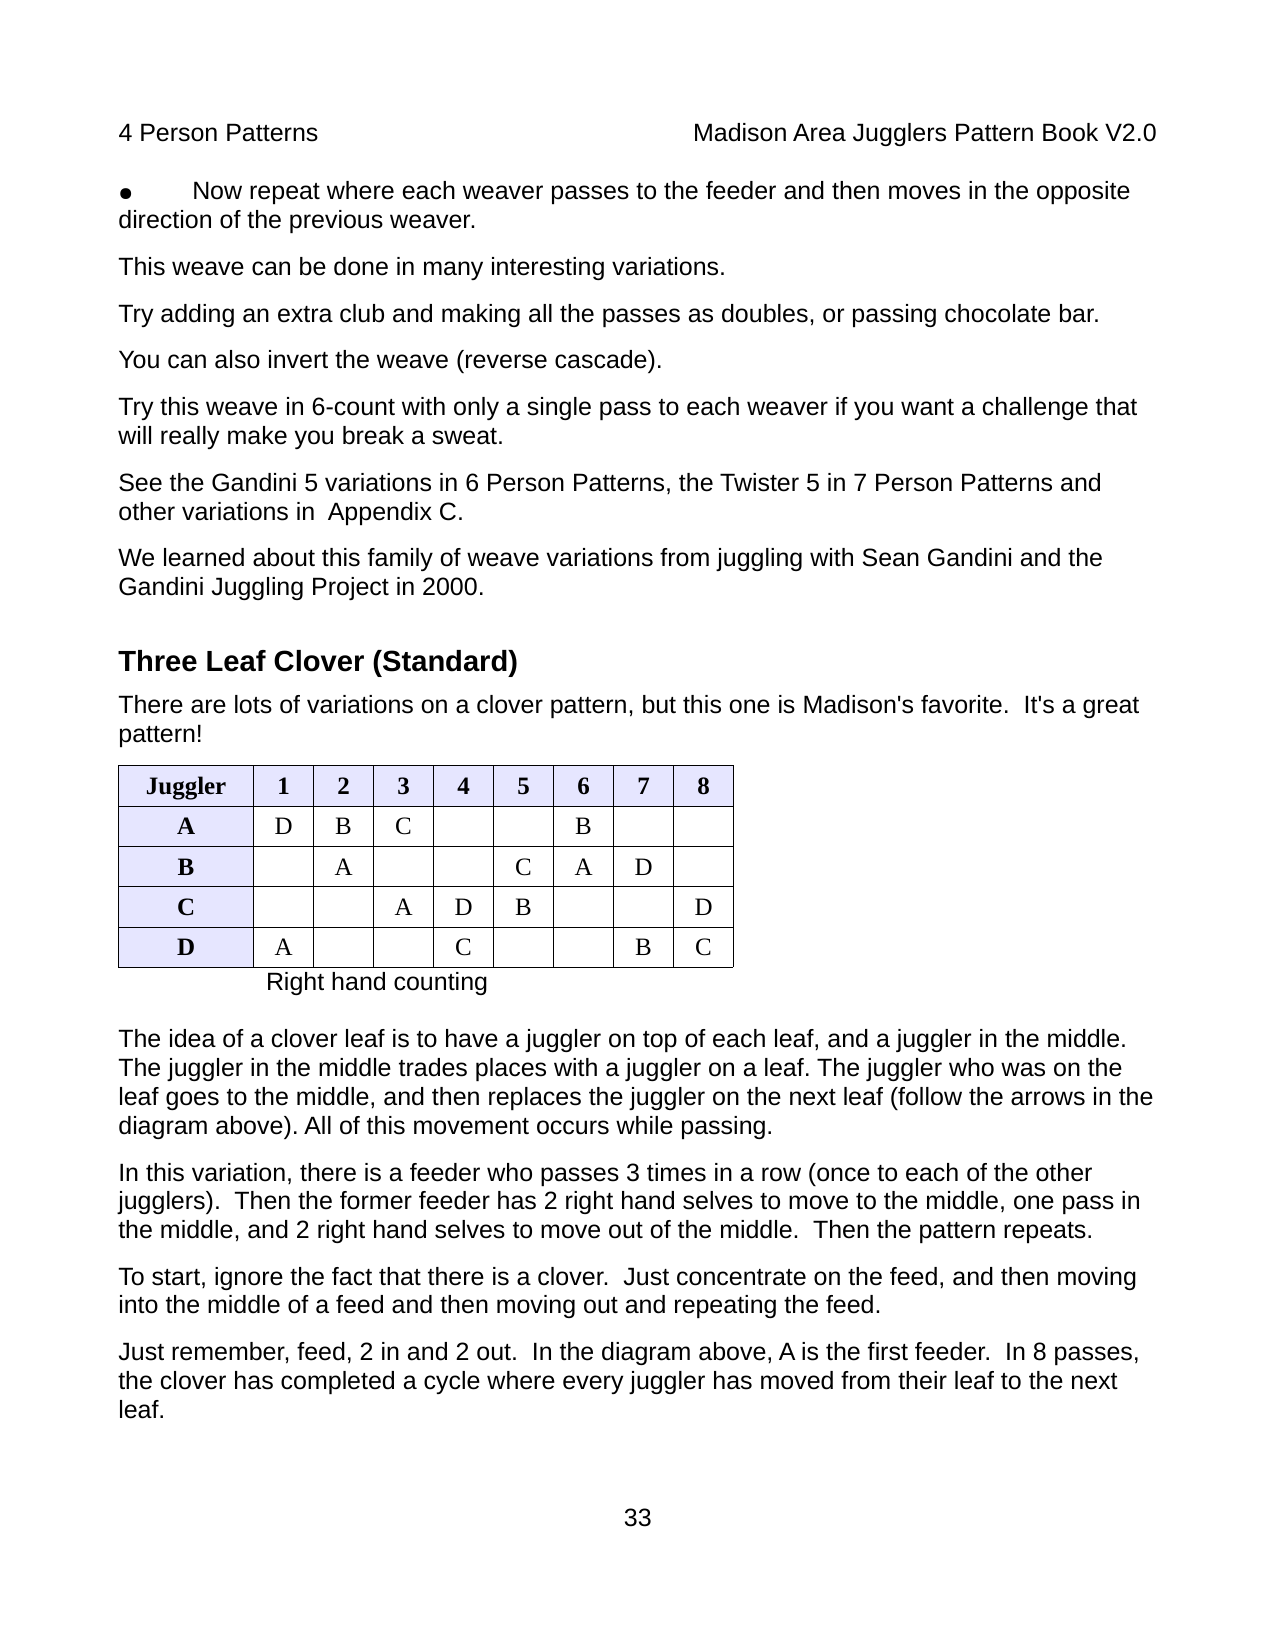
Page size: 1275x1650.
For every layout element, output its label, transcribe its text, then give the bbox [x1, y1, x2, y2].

text To start, ignore the fact that there is a clover. Just concentrate on the feed, and then moving into the middle of a feed and then moving out and repeating the feed. [118, 1262, 1157, 1319]
text Try this weave in 6-count with only a single pass to each weaver if you want a challenge that will really make you break a sweat. [118, 392, 1157, 450]
subtitle Three Leaf Clover (Standard) [118, 644, 1157, 677]
table_header Juggler [119, 766, 253, 806]
table_cell [254, 887, 313, 927]
list Now repeat where each weaver passes to the feeder and then moves in the opposite direction of the previous weaver. [118, 176, 1157, 234]
table_cell [614, 807, 673, 846]
table_cell D [254, 807, 313, 846]
table_cell [374, 847, 433, 886]
text The idea of a clover leaf is to have a juggler on top of each leaf, and a juggler in the middle. The juggler in the middle trades places with a juggler on a leaf. The juggler who was on the leaf goes to the middle, and then replaces the juggler on the next leaf (follow the arrows in the diagram above). All of this movement occurs while passing. [118, 1024, 1157, 1139]
table_header 1 [254, 766, 313, 806]
text Right hand counting [118, 967, 1157, 996]
table_header 6 [554, 766, 613, 806]
table_cell C [374, 807, 433, 846]
table_cell B [614, 928, 673, 967]
table_cell A [314, 847, 373, 886]
text Try adding an extra club and making all the passes as doubles, or passing chocolate bar. [118, 299, 1157, 327]
text See the Gandini 5 variations in 6 Person Patterns, the Twister 5 in 7 Person Patterns and other variations in Appendix C. [118, 468, 1157, 525]
text We learned about this family of weave variations from juggling with Sean Gandini and the Gandini Juggling Project in 2000. [118, 543, 1157, 601]
table_cell [254, 847, 313, 886]
table_cell [374, 928, 433, 967]
text In this variation, there is a feeder who passes 3 times in a row (once to each of the other jugglers). Then the former feeder has 2 right hand selves to move to the middle, one pass in the middle, and 2 right hand selves to move out of the middle. Then the pattern repeats. [118, 1157, 1157, 1244]
table_cell B [314, 807, 373, 846]
table_cell D [434, 887, 493, 927]
table_header 4 [434, 766, 493, 806]
table_cell [434, 847, 493, 886]
table_cell D [119, 928, 253, 967]
table_header 7 [614, 766, 673, 806]
table_cell [674, 847, 733, 886]
text This weave can be done in many interesting variations. [118, 252, 1157, 281]
table_cell C [119, 887, 253, 927]
text Just remember, feed, 2 in and 2 out. In the diagram above, A is the first feeder. In 8 passes, the clover has completed a cycle where every juggler has moved from their leaf to the next leaf. [118, 1337, 1157, 1423]
table_cell [554, 928, 613, 967]
table_header 3 [374, 766, 433, 806]
table_cell B [494, 887, 553, 927]
table_header 8 [674, 766, 733, 806]
table_cell D [674, 887, 733, 927]
table_cell [314, 928, 373, 967]
table_cell [494, 807, 553, 846]
table_cell A [554, 847, 613, 886]
table_cell [554, 887, 613, 927]
table_cell C [494, 847, 553, 886]
text There are lots of variations on a clover pattern, but this one is Madison's favorite. It's a great pattern! [118, 690, 1157, 747]
table_cell A [119, 807, 253, 846]
table_cell [674, 807, 733, 846]
table_cell [434, 807, 493, 846]
text You can also invert the weave (reverse cascade). [118, 345, 1157, 374]
table_header 5 [494, 766, 553, 806]
table_cell C [674, 928, 733, 967]
table_cell D [614, 847, 673, 886]
table_cell [614, 887, 673, 927]
table_cell A [374, 887, 433, 927]
table_header 2 [314, 766, 373, 806]
table_cell B [119, 847, 253, 886]
table_cell [494, 928, 553, 967]
table_cell B [554, 807, 613, 846]
table_cell [314, 887, 373, 927]
table_cell C [434, 928, 493, 967]
table_cell A [254, 928, 313, 967]
